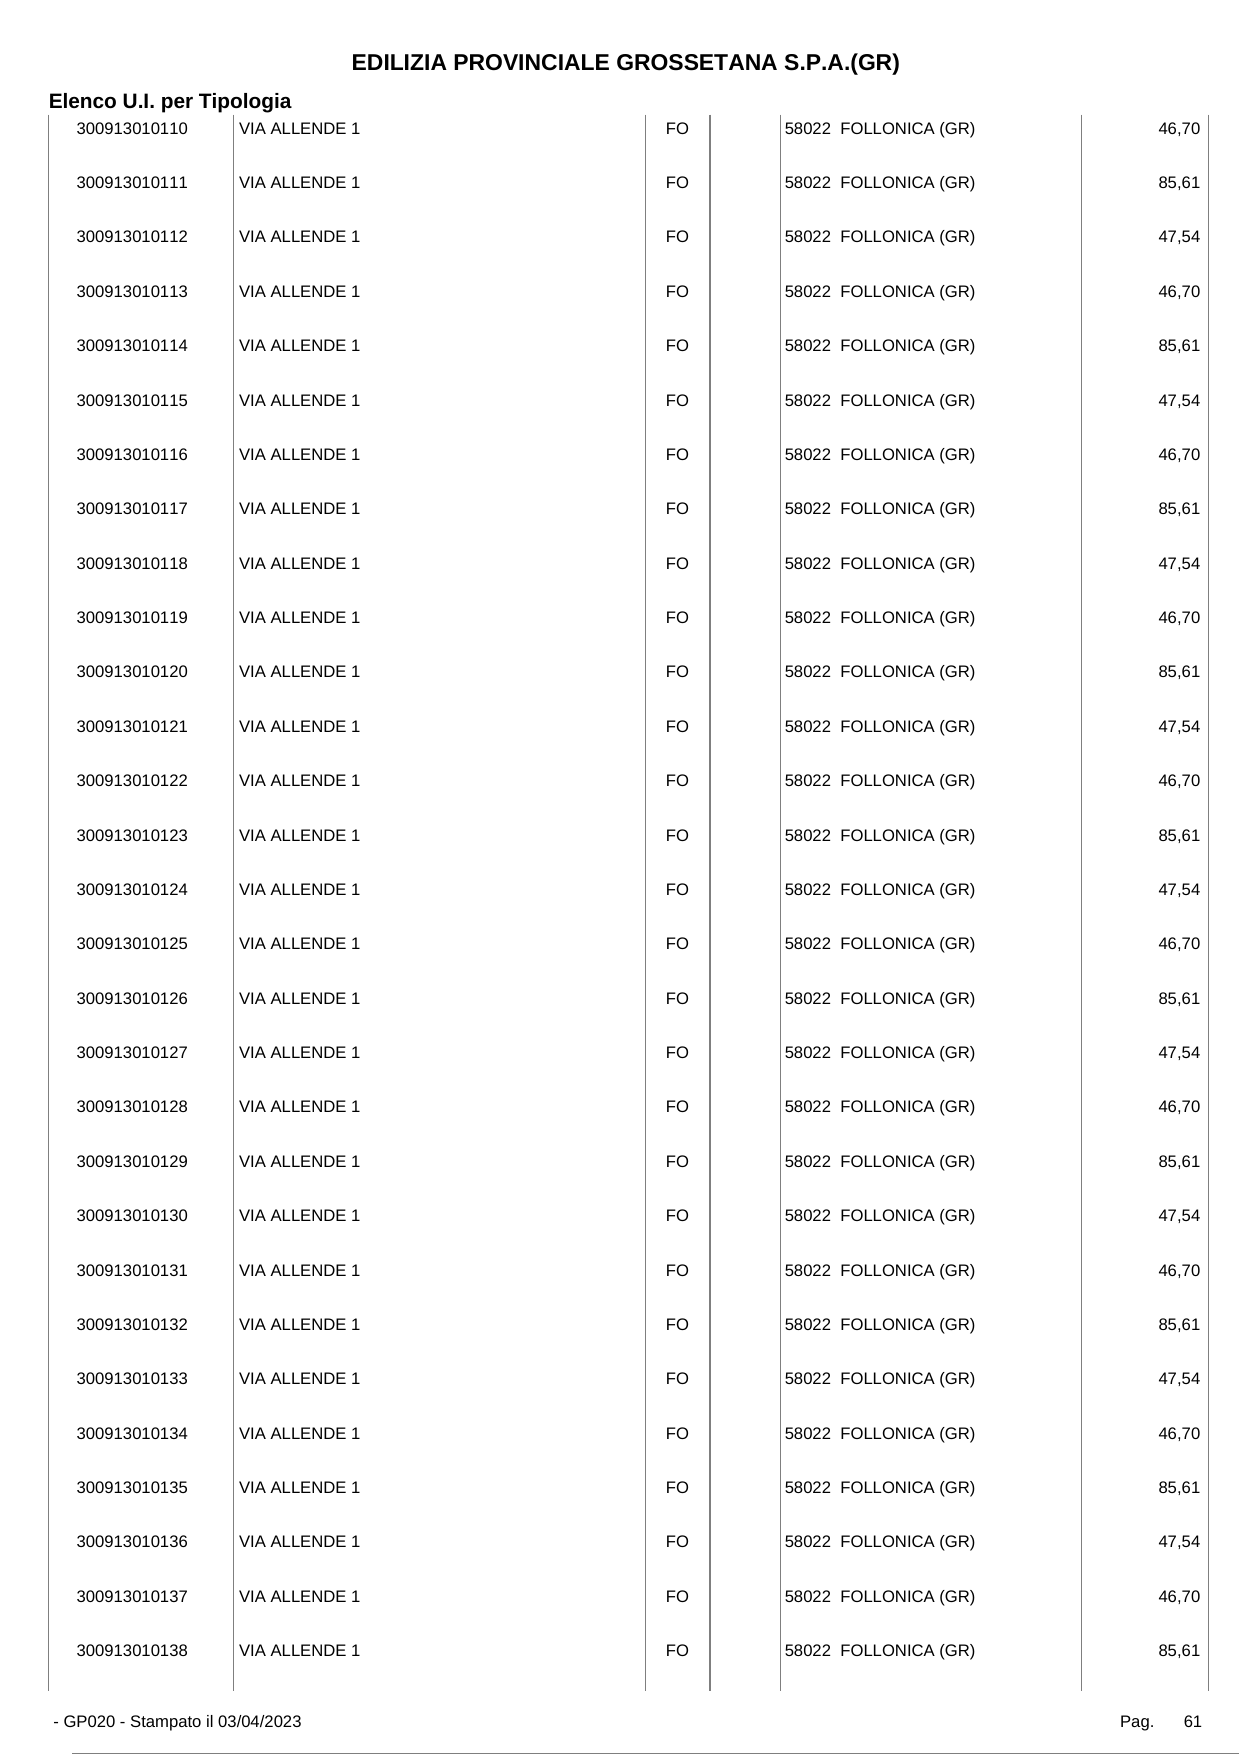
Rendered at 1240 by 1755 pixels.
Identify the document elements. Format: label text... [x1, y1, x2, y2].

table_cell FO [646, 1583, 709, 1637]
table_cell 300913010137 [49, 1583, 233, 1637]
table_cell VIA ALLENDE 1 [234, 604, 588, 658]
table_cell 58022 FOLLONICA (GR) [781, 1528, 1081, 1583]
table_cell [589, 169, 645, 223]
table_cell VIA ALLENDE 1 [234, 169, 588, 223]
table_cell VIA ALLENDE 1 [234, 278, 588, 332]
table_cell 58022 FOLLONICA (GR) [781, 876, 1081, 930]
table_cell FO [646, 386, 709, 441]
table_cell 58022 FOLLONICA (GR) [781, 441, 1081, 495]
table_cell 46,70 [1082, 1583, 1208, 1637]
table_cell [589, 1039, 645, 1093]
table_cell VIA ALLENDE 1 [234, 1202, 588, 1256]
table_cell 46,70 [1082, 115, 1208, 169]
table_cell [589, 1528, 645, 1583]
table_cell [711, 223, 780, 278]
table_cell 85,61 [1082, 1474, 1208, 1528]
table_cell 58022 FOLLONICA (GR) [781, 495, 1081, 549]
table_cell FO [646, 1637, 709, 1691]
table_cell [711, 169, 780, 223]
table_cell [589, 1093, 645, 1148]
table_cell FO [646, 767, 709, 821]
table_cell VIA ALLENDE 1 [234, 1420, 588, 1474]
table_cell [711, 767, 780, 821]
table_cell 300913010113 [49, 278, 233, 332]
table_cell [589, 1202, 645, 1256]
table_cell 58022 FOLLONICA (GR) [781, 278, 1081, 332]
table_cell [711, 1202, 780, 1256]
table_cell 58022 FOLLONICA (GR) [781, 1202, 1081, 1256]
table_cell [711, 1528, 780, 1583]
table_cell FO [646, 332, 709, 386]
table_cell FO [646, 1202, 709, 1256]
table_cell [589, 1365, 645, 1419]
table_cell [589, 1637, 645, 1691]
table_cell VIA ALLENDE 1 [234, 876, 588, 930]
table_cell [711, 1148, 780, 1202]
table_cell 46,70 [1082, 767, 1208, 821]
table_cell [589, 713, 645, 767]
table_cell [589, 604, 645, 658]
table_cell FO [646, 1420, 709, 1474]
table_cell 58022 FOLLONICA (GR) [781, 1093, 1081, 1148]
table_cell FO [646, 550, 709, 604]
table_cell FO [646, 876, 709, 930]
table_cell VIA ALLENDE 1 [234, 223, 588, 278]
table_cell 300913010123 [49, 821, 233, 876]
table_cell [589, 332, 645, 386]
table_cell VIA ALLENDE 1 [234, 1256, 588, 1311]
table_cell FO [646, 169, 709, 223]
table_cell [711, 1474, 780, 1528]
table_cell [711, 1637, 780, 1691]
table_cell 58022 FOLLONICA (GR) [781, 1148, 1081, 1202]
table_cell VIA ALLENDE 1 [234, 930, 588, 984]
table_cell [711, 930, 780, 984]
table_cell [589, 1256, 645, 1311]
table_cell VIA ALLENDE 1 [234, 985, 588, 1039]
table_cell [589, 386, 645, 441]
table_cell 47,54 [1082, 1365, 1208, 1419]
table_cell 300913010121 [49, 713, 233, 767]
table_cell [589, 1420, 645, 1474]
table_cell 85,61 [1082, 821, 1208, 876]
table_cell 58022 FOLLONICA (GR) [781, 1420, 1081, 1474]
table_cell [711, 658, 780, 713]
table_cell FO [646, 985, 709, 1039]
table_cell FO [646, 1148, 709, 1202]
table_cell 300913010119 [49, 604, 233, 658]
table_cell [589, 223, 645, 278]
table_cell [589, 495, 645, 549]
table_cell VIA ALLENDE 1 [234, 1093, 588, 1148]
table_cell 47,54 [1082, 713, 1208, 767]
table_cell 58022 FOLLONICA (GR) [781, 604, 1081, 658]
table_cell [589, 1474, 645, 1528]
table_cell VIA ALLENDE 1 [234, 1311, 588, 1365]
table_cell 46,70 [1082, 1420, 1208, 1474]
table_cell VIA ALLENDE 1 [234, 441, 588, 495]
table_cell FO [646, 1365, 709, 1419]
table_cell 300913010130 [49, 1202, 233, 1256]
table_cell [589, 876, 645, 930]
table_cell [711, 332, 780, 386]
table_cell FO [646, 821, 709, 876]
table_cell 300913010133 [49, 1365, 233, 1419]
table_cell [711, 115, 780, 169]
table_cell 58022 FOLLONICA (GR) [781, 169, 1081, 223]
table_cell 300913010110 [49, 115, 233, 169]
table_cell 46,70 [1082, 930, 1208, 984]
table_cell [711, 441, 780, 495]
table_cell [589, 658, 645, 713]
table_cell FO [646, 1039, 709, 1093]
table_cell 47,54 [1082, 876, 1208, 930]
table_cell 300913010114 [49, 332, 233, 386]
table_cell 46,70 [1082, 604, 1208, 658]
table_cell 85,61 [1082, 495, 1208, 549]
table_cell 300913010118 [49, 550, 233, 604]
table_cell 58022 FOLLONICA (GR) [781, 930, 1081, 984]
table_cell 46,70 [1082, 1256, 1208, 1311]
table_cell FO [646, 495, 709, 549]
table_cell 300913010125 [49, 930, 233, 984]
table_cell 47,54 [1082, 1202, 1208, 1256]
table_cell 300913010115 [49, 386, 233, 441]
table_cell VIA ALLENDE 1 [234, 495, 588, 549]
table_cell [711, 1093, 780, 1148]
table_cell [711, 1420, 780, 1474]
table_cell VIA ALLENDE 1 [234, 1637, 588, 1691]
table_cell [589, 115, 645, 169]
table_cell 58022 FOLLONICA (GR) [781, 821, 1081, 876]
table_cell [711, 821, 780, 876]
table_cell VIA ALLENDE 1 [234, 767, 588, 821]
table_cell 300913010135 [49, 1474, 233, 1528]
table_cell 47,54 [1082, 223, 1208, 278]
table_cell [711, 876, 780, 930]
table_cell 85,61 [1082, 332, 1208, 386]
table_cell 300913010138 [49, 1637, 233, 1691]
table_cell 300913010122 [49, 767, 233, 821]
table_cell VIA ALLENDE 1 [234, 821, 588, 876]
table_cell FO [646, 930, 709, 984]
table_cell 46,70 [1082, 278, 1208, 332]
table_cell 300913010116 [49, 441, 233, 495]
table_cell VIA ALLENDE 1 [234, 1583, 588, 1637]
table_cell FO [646, 713, 709, 767]
table_cell [589, 930, 645, 984]
table_cell VIA ALLENDE 1 [234, 1528, 588, 1583]
table_cell VIA ALLENDE 1 [234, 550, 588, 604]
table_cell [711, 985, 780, 1039]
table_cell [589, 767, 645, 821]
table_cell [711, 1583, 780, 1637]
table_cell [711, 386, 780, 441]
table_cell 46,70 [1082, 441, 1208, 495]
table_cell 58022 FOLLONICA (GR) [781, 1365, 1081, 1419]
table_cell VIA ALLENDE 1 [234, 1365, 588, 1419]
table_cell 300913010134 [49, 1420, 233, 1474]
table_cell 300913010131 [49, 1256, 233, 1311]
table_cell 85,61 [1082, 985, 1208, 1039]
table_cell 58022 FOLLONICA (GR) [781, 223, 1081, 278]
table_cell 300913010136 [49, 1528, 233, 1583]
table_cell [589, 1583, 645, 1637]
table_cell FO [646, 441, 709, 495]
table_cell [589, 441, 645, 495]
table_cell [589, 1311, 645, 1365]
table_cell [711, 278, 780, 332]
table_cell [711, 1311, 780, 1365]
table_cell [589, 550, 645, 604]
table_cell 47,54 [1082, 386, 1208, 441]
table_cell VIA ALLENDE 1 [234, 713, 588, 767]
table_cell 58022 FOLLONICA (GR) [781, 767, 1081, 821]
table_cell FO [646, 658, 709, 713]
table_cell 300913010112 [49, 223, 233, 278]
table_cell FO [646, 1093, 709, 1148]
table_cell 58022 FOLLONICA (GR) [781, 550, 1081, 604]
table_cell FO [646, 115, 709, 169]
table_cell 300913010120 [49, 658, 233, 713]
table_cell 85,61 [1082, 169, 1208, 223]
table_cell 300913010129 [49, 1148, 233, 1202]
table_cell 300913010124 [49, 876, 233, 930]
table_cell FO [646, 223, 709, 278]
table_cell 58022 FOLLONICA (GR) [781, 115, 1081, 169]
table_cell [589, 1148, 645, 1202]
table_cell 47,54 [1082, 1039, 1208, 1093]
table_cell VIA ALLENDE 1 [234, 1039, 588, 1093]
table_cell 300913010132 [49, 1311, 233, 1365]
table_cell 85,61 [1082, 658, 1208, 713]
table_cell 300913010117 [49, 495, 233, 549]
table_cell FO [646, 604, 709, 658]
table_cell 58022 FOLLONICA (GR) [781, 985, 1081, 1039]
table_cell 300913010127 [49, 1039, 233, 1093]
table_cell VIA ALLENDE 1 [234, 1148, 588, 1202]
table_cell 300913010126 [49, 985, 233, 1039]
table_cell VIA ALLENDE 1 [234, 1474, 588, 1528]
table_cell 300913010111 [49, 169, 233, 223]
table_cell [589, 821, 645, 876]
table_cell 300913010128 [49, 1093, 233, 1148]
table_cell 58022 FOLLONICA (GR) [781, 1583, 1081, 1637]
table_cell [711, 1365, 780, 1419]
table_cell 85,61 [1082, 1148, 1208, 1202]
table_cell 58022 FOLLONICA (GR) [781, 1311, 1081, 1365]
table_cell 85,61 [1082, 1311, 1208, 1365]
table_cell 46,70 [1082, 1093, 1208, 1148]
table_cell [589, 985, 645, 1039]
table_cell 47,54 [1082, 550, 1208, 604]
table_cell 58022 FOLLONICA (GR) [781, 713, 1081, 767]
table_cell FO [646, 1474, 709, 1528]
table_cell [589, 278, 645, 332]
table_cell 58022 FOLLONICA (GR) [781, 1256, 1081, 1311]
table_cell 58022 FOLLONICA (GR) [781, 1474, 1081, 1528]
table_cell 58022 FOLLONICA (GR) [781, 658, 1081, 713]
table_cell VIA ALLENDE 1 [234, 386, 588, 441]
table_cell 58022 FOLLONICA (GR) [781, 1039, 1081, 1093]
table_cell FO [646, 1256, 709, 1311]
table_cell 85,61 [1082, 1637, 1208, 1691]
table_cell VIA ALLENDE 1 [234, 115, 588, 169]
table_cell VIA ALLENDE 1 [234, 332, 588, 386]
table_cell [711, 550, 780, 604]
table_cell 58022 FOLLONICA (GR) [781, 1637, 1081, 1691]
table_cell FO [646, 278, 709, 332]
table_cell FO [646, 1528, 709, 1583]
table_cell [711, 495, 780, 549]
table_cell 58022 FOLLONICA (GR) [781, 332, 1081, 386]
table_cell [711, 604, 780, 658]
table_cell 58022 FOLLONICA (GR) [781, 386, 1081, 441]
table_cell FO [646, 1311, 709, 1365]
table_cell [711, 1256, 780, 1311]
table_cell [711, 1039, 780, 1093]
table_cell [711, 713, 780, 767]
table_cell 47,54 [1082, 1528, 1208, 1583]
table_cell VIA ALLENDE 1 [234, 658, 588, 713]
